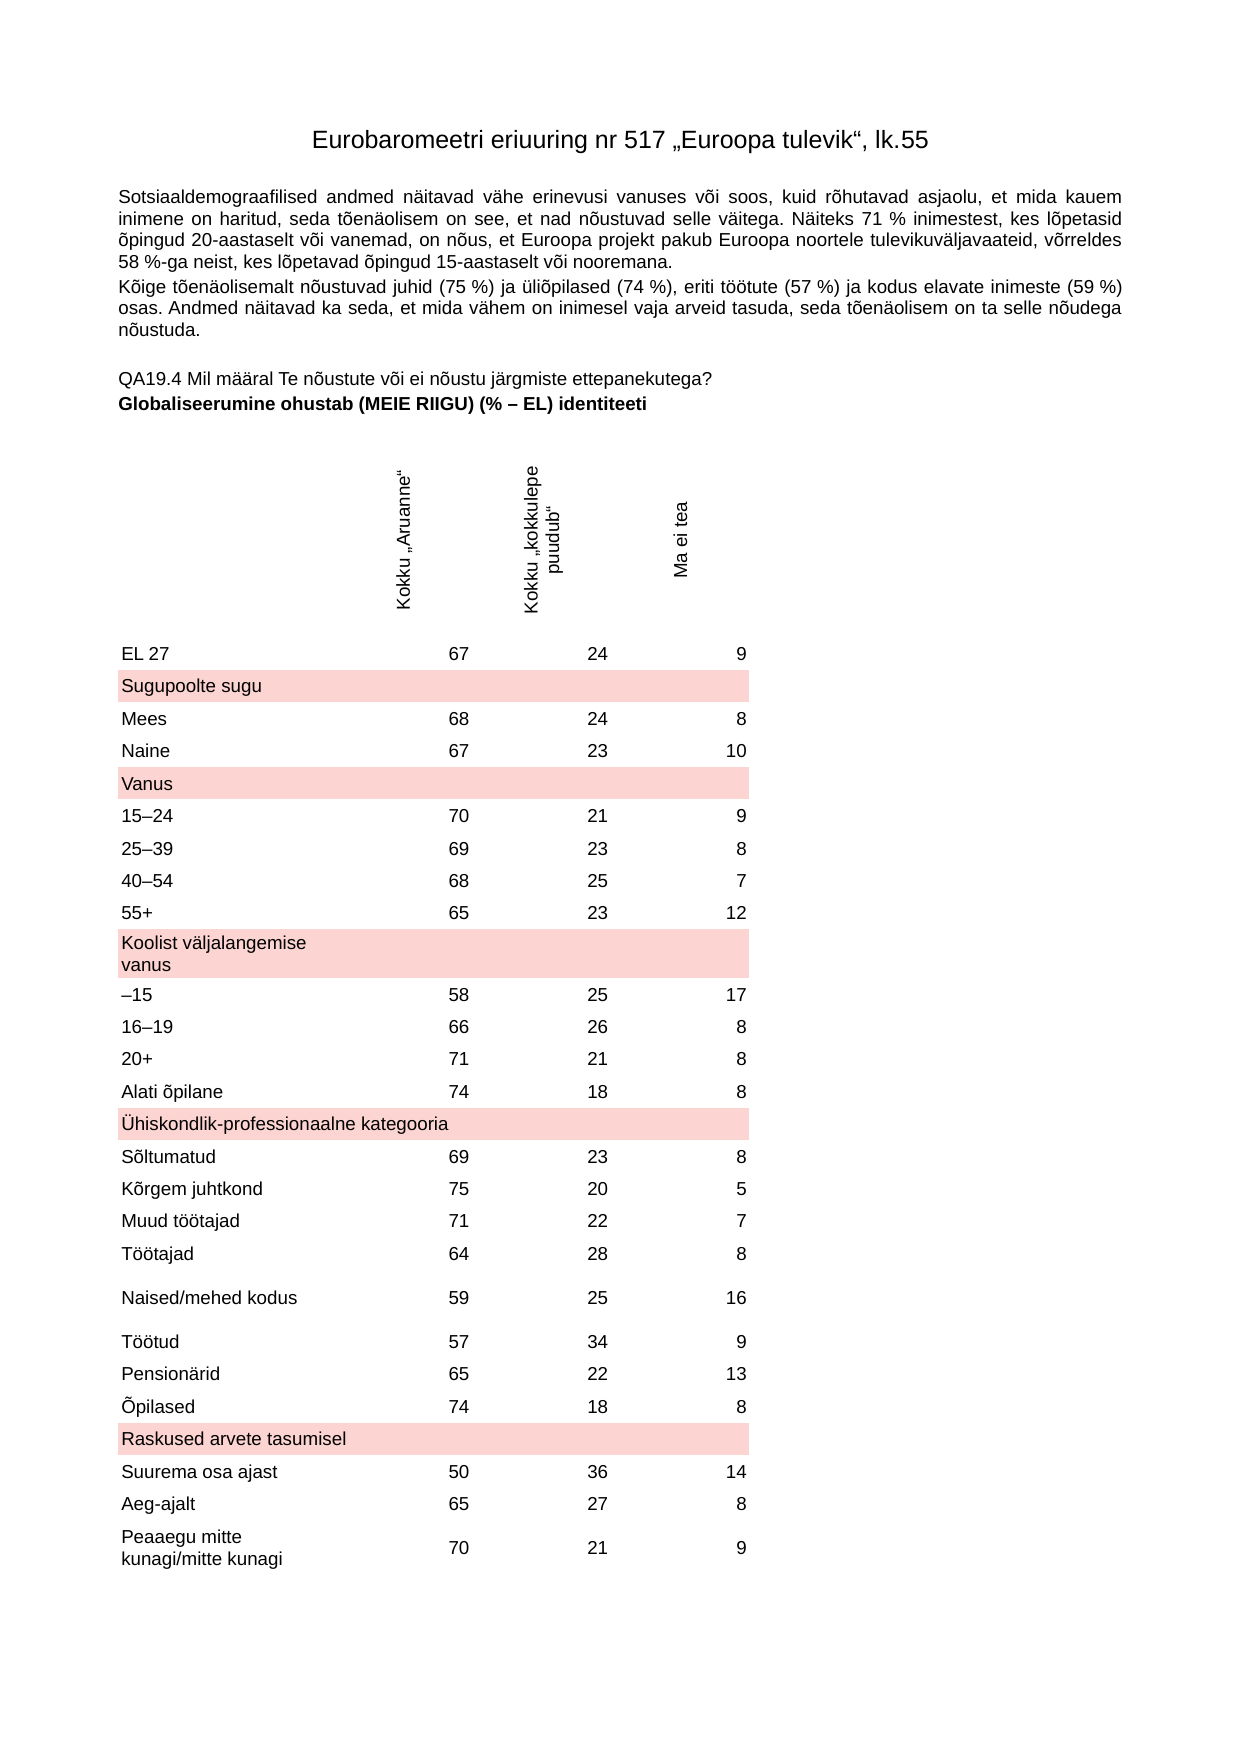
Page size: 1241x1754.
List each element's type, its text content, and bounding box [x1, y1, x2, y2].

table_cell 10 [611, 735, 749, 767]
table_cell 9 [611, 1520, 749, 1576]
table_cell [611, 767, 749, 799]
table_cell 15–24 [118, 800, 333, 832]
table_cell 8 [611, 832, 749, 864]
table_cell 16–19 [118, 1010, 333, 1043]
table_cell Mees [118, 702, 333, 735]
table_cell 34 [472, 1325, 611, 1358]
table_cell 65 [333, 1358, 472, 1390]
table_cell Peaaegu mitte kunagi/mitte kunagi [118, 1520, 333, 1576]
table_cell Naised/mehed kodus [118, 1270, 333, 1325]
table_cell 8 [611, 1075, 749, 1108]
table_cell 12 [611, 897, 749, 929]
table_cell 17 [611, 978, 749, 1010]
table_cell 8 [611, 1237, 749, 1269]
table_cell [333, 929, 472, 978]
table_cell 69 [333, 1140, 472, 1172]
table_cell 8 [611, 1390, 749, 1423]
table_cell 7 [611, 1205, 749, 1237]
text Globaliseerumine ohustab (MEIE RIIGU) (% – EL) identiteeti [118, 393, 1122, 414]
table_cell 64 [333, 1237, 472, 1269]
table_cell Vanus [118, 767, 333, 799]
table_cell Koolist väljalangemise vanus [118, 929, 333, 978]
table_cell [333, 670, 472, 702]
table_cell 25 [472, 1270, 611, 1325]
table_header Ma ei tea [611, 443, 749, 637]
table_cell 16 [611, 1270, 749, 1325]
table_cell 67 [333, 735, 472, 767]
table_cell Pensionärid [118, 1358, 333, 1390]
table_cell Sõltumatud [118, 1140, 333, 1172]
table_cell 8 [611, 1043, 749, 1075]
table_cell Muud töötajad [118, 1205, 333, 1237]
table_cell 24 [472, 702, 611, 735]
table_cell Naine [118, 735, 333, 767]
table_cell 9 [611, 800, 749, 832]
table_cell 7 [611, 864, 749, 897]
table_cell [611, 1108, 749, 1140]
table_cell 8 [611, 702, 749, 735]
table_cell 24 [472, 638, 611, 670]
table_cell 26 [472, 1010, 611, 1043]
table_cell 75 [333, 1173, 472, 1205]
table_header [118, 443, 333, 637]
table_cell –15 [118, 978, 333, 1010]
table_cell 18 [472, 1390, 611, 1423]
table_cell 69 [333, 832, 472, 864]
table_cell Suurema osa ajast [118, 1455, 333, 1487]
table_cell 65 [333, 1488, 472, 1520]
table_cell [611, 670, 749, 702]
table_cell 70 [333, 1520, 472, 1576]
table_cell Töötajad [118, 1237, 333, 1269]
table_cell 9 [611, 1325, 749, 1358]
table_cell 58 [333, 978, 472, 1010]
table_cell 74 [333, 1075, 472, 1108]
table_cell 8 [611, 1488, 749, 1520]
table_cell 67 [333, 638, 472, 670]
table_header Kokku „kokkulepe puudub“ [472, 443, 611, 637]
table_cell [472, 929, 611, 978]
table_cell 65 [333, 897, 472, 929]
table_cell 28 [472, 1237, 611, 1269]
table_cell 13 [611, 1358, 749, 1390]
table_cell 18 [472, 1075, 611, 1108]
table_cell 8 [611, 1140, 749, 1172]
table_cell 25 [472, 978, 611, 1010]
table_cell 55+ [118, 897, 333, 929]
table_cell Sugupoolte sugu [118, 670, 333, 702]
table_cell [472, 670, 611, 702]
table_cell 20 [472, 1173, 611, 1205]
table_cell 22 [472, 1205, 611, 1237]
table_cell 25 [472, 864, 611, 897]
table_header Kokku „Aruanne“ [333, 443, 472, 637]
text QA19.4 Mil määral Te nõustute või ei nõustu järgmiste ettepanekutega? [118, 368, 1122, 390]
table_cell 27 [472, 1488, 611, 1520]
table_cell [333, 767, 472, 799]
table_cell 71 [333, 1205, 472, 1237]
table_cell 22 [472, 1358, 611, 1390]
text Sotsiaaldemograafilised andmed näitavad vähe erinevusi vanuses või soos, kuid rõhutavad asjaolu, et mida kauem inimene on haritud, seda tõenäolisem on see, et nad nõustuvad selle väitega. Näiteks 71 % inimestest, kes lõpetasid õpingud 20-aastaselt või vanemad, on nõus, et Euroopa projekt pakub Euroopa noortele tulevikuväljavaateid, võrreldes 58 %-ga neist, kes lõpetavad õpingud 15-aastaselt või nooremana. [118, 186, 1122, 272]
table_cell 57 [333, 1325, 472, 1358]
table_cell 74 [333, 1390, 472, 1423]
table_cell 23 [472, 1140, 611, 1172]
table_cell 9 [611, 638, 749, 670]
table_cell 68 [333, 864, 472, 897]
table_cell Alati õpilane [118, 1075, 333, 1108]
table_cell 36 [472, 1455, 611, 1487]
table_cell 40–54 [118, 864, 333, 897]
table_cell 14 [611, 1455, 749, 1487]
table_cell 21 [472, 1043, 611, 1075]
table_cell 25–39 [118, 832, 333, 864]
table_cell 20+ [118, 1043, 333, 1075]
table_cell [472, 767, 611, 799]
table_cell [611, 1423, 749, 1455]
table_cell Õpilased [118, 1390, 333, 1423]
table_cell 66 [333, 1010, 472, 1043]
table_cell Raskused arvete tasumisel [118, 1423, 611, 1455]
table_cell 68 [333, 702, 472, 735]
table_cell 59 [333, 1270, 472, 1325]
table_cell 50 [333, 1455, 472, 1487]
table_cell 23 [472, 897, 611, 929]
table_cell 71 [333, 1043, 472, 1075]
table_cell Kõrgem juhtkond [118, 1173, 333, 1205]
table_cell 8 [611, 1010, 749, 1043]
table_cell 21 [472, 800, 611, 832]
table_cell 23 [472, 735, 611, 767]
table_cell 5 [611, 1173, 749, 1205]
table_cell Töötud [118, 1325, 333, 1358]
table_cell [611, 929, 749, 978]
text Kõige tõenäolisemalt nõustuvad juhid (75 %) ja üliõpilased (74 %), eriti töötute (57 %) ja kodus elavate inimeste (59 %) osas. Andmed näitavad ka seda, et mida vähem on inimesel vaja arveid tasuda, seda tõenäolisem on ta selle nõudega nõustuda. [118, 276, 1122, 340]
table_cell 23 [472, 832, 611, 864]
table_cell 21 [472, 1520, 611, 1576]
table_cell Ühiskondlik-professionaalne kategooria [118, 1108, 611, 1140]
table_cell 70 [333, 800, 472, 832]
table_cell Aeg-ajalt [118, 1488, 333, 1520]
table_cell EL 27 [118, 638, 333, 670]
